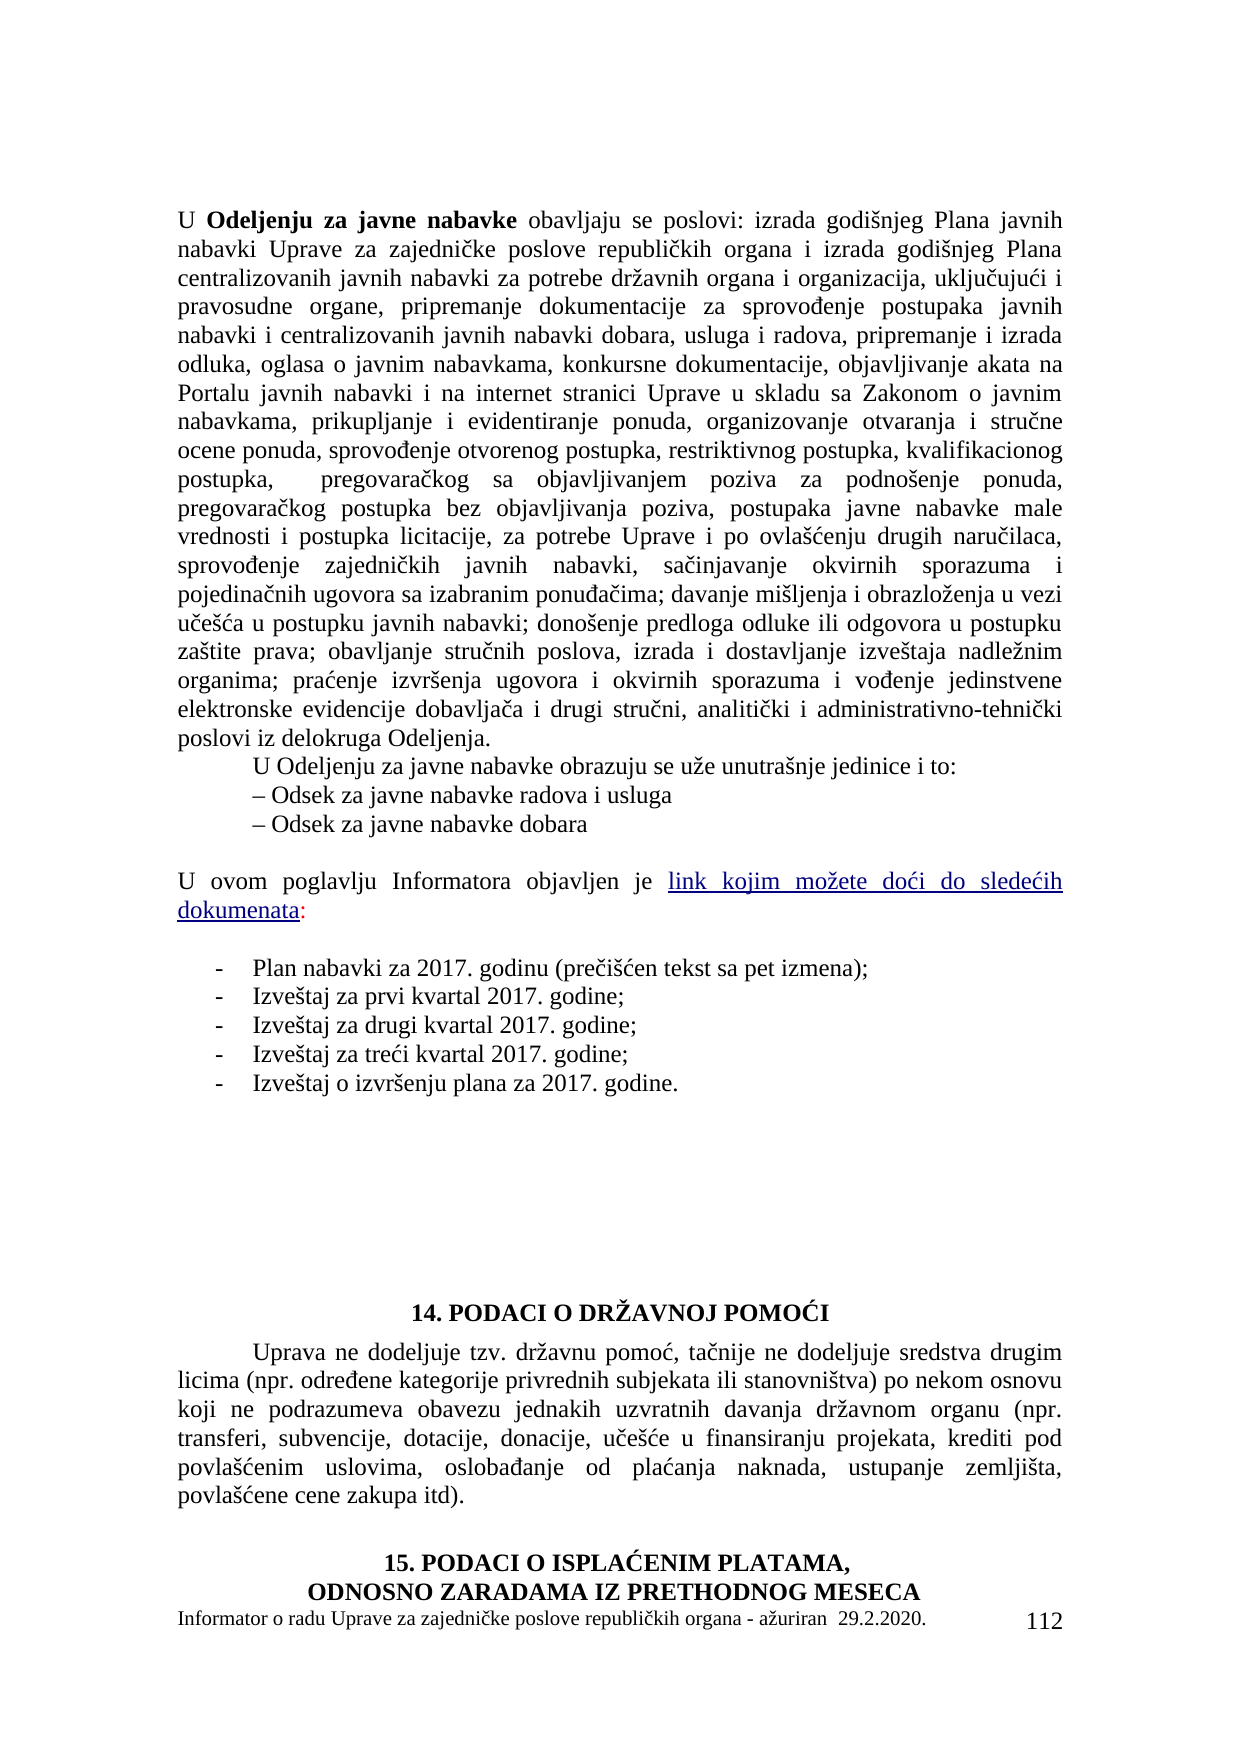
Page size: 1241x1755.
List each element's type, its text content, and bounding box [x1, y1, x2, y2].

list Izveštaj za treći kvartal 2017. godine; [215, 1039, 1063, 1068]
text 15. PODACI O ISPLAĆENIM PLATAMA, [177, 1548, 1063, 1577]
list Izveštaj za prvi kvartal 2017. godine; [215, 981, 1063, 1010]
list Plan nabavki za 2017. godinu (prečišćen tekst sa pet izmena); [215, 953, 1063, 981]
text U Odelјenju za javne nabavke obrazuju se uže unutrašnje jedinice i to: [177, 751, 1063, 780]
list Izveštaj o izvršenju plana za 2017. godine. [215, 1068, 1063, 1096]
text Uprava ne dodelјuje tzv. državnu pomoć, tačnije ne dodelјuje sredstva drugim licima (npr. određene kategorije privrednih subjekata ili stanovništva) po nekom osnovu koji ne podrazumeva obavezu jednakih uzvratnih davanja državnom organu (npr. transferi, subvencije, dotacije, donacije, učešće u finansiranju projekata, krediti pod povlašćenim uslovima, oslobađanje od plaćanja naknada, ustupanje zemlјišta, povlašćene cene zakupa itd). [177, 1337, 1063, 1509]
text U Odelјenju za javne nabavke obavlјaju se poslovi: izrada godišnjeg Plana javnih nabavki Uprave za zajedničke poslove republičkih organa i izrada godišnjeg Plana centralizovanih javnih nabavki za potrebe državnih organa i organizacija, uklјučujući i pravosudne organe, pripremanje dokumentacije za sprovođenje postupaka javnih nabavki i centralizovanih javnih nabavki dobara, usluga i radova, pripremanje i izrada odluka, oglasa o javnim nabavkama, konkursne dokumentacije, objavlјivanje akata na Portalu javnih nabavki i na internet stranici Uprave u skladu sa Zakonom o javnim nabavkama, prikuplјanje i evidentiranje ponuda, organizovanje otvaranja i stručne ocene ponuda, sprovođenje otvorenog postupka, restriktivnog postupka, kvalifikacionog postupka, pregovaračkog sa objavlјivanjem poziva za podnošenje ponuda, pregovaračkog postupka bez objavlјivanja poziva, postupaka javne nabavke male vrednosti i postupka licitacije, za potrebe Uprave i po ovlašćenju drugih naručilaca, sprovođenje zajedničkih javnih nabavki, sačinjavanje okvirnih sporazuma i pojedinačnih ugovora sa izabranim ponuđačima; davanje mišlјenja i obrazloženja u vezi učešća u postupku javnih nabavki; donošenje predloga odluke ili odgovora u postupku zaštite prava; obavlјanje stručnih poslova, izrada i dostavlјanje izveštaja nadležnim organima; praćenje izvršenja ugovora i okvirnih sporazuma i vođenje jedinstvene elektronske evidencije dobavlјača i drugi stručni, analitički i administrativno-tehnički poslovi iz delokruga Odelјenja. [177, 205, 1063, 751]
text – Odsek za javne nabavke dobara [177, 809, 1063, 838]
text U ovom poglavlјu Informatora objavlјen je link kojim možete doći do sledećih dokumenata: [177, 866, 1063, 924]
text – Odsek za javne nabavke radova i usluga [177, 780, 1063, 809]
text ODNOSNO ZARADAMA IZ PRETHODNOG MESECA [177, 1577, 1063, 1606]
text 14. PODACI O DRŽAVNOJ POMOĆI [177, 1298, 1063, 1326]
list Izveštaj za drugi kvartal 2017. godine; [215, 1010, 1063, 1039]
